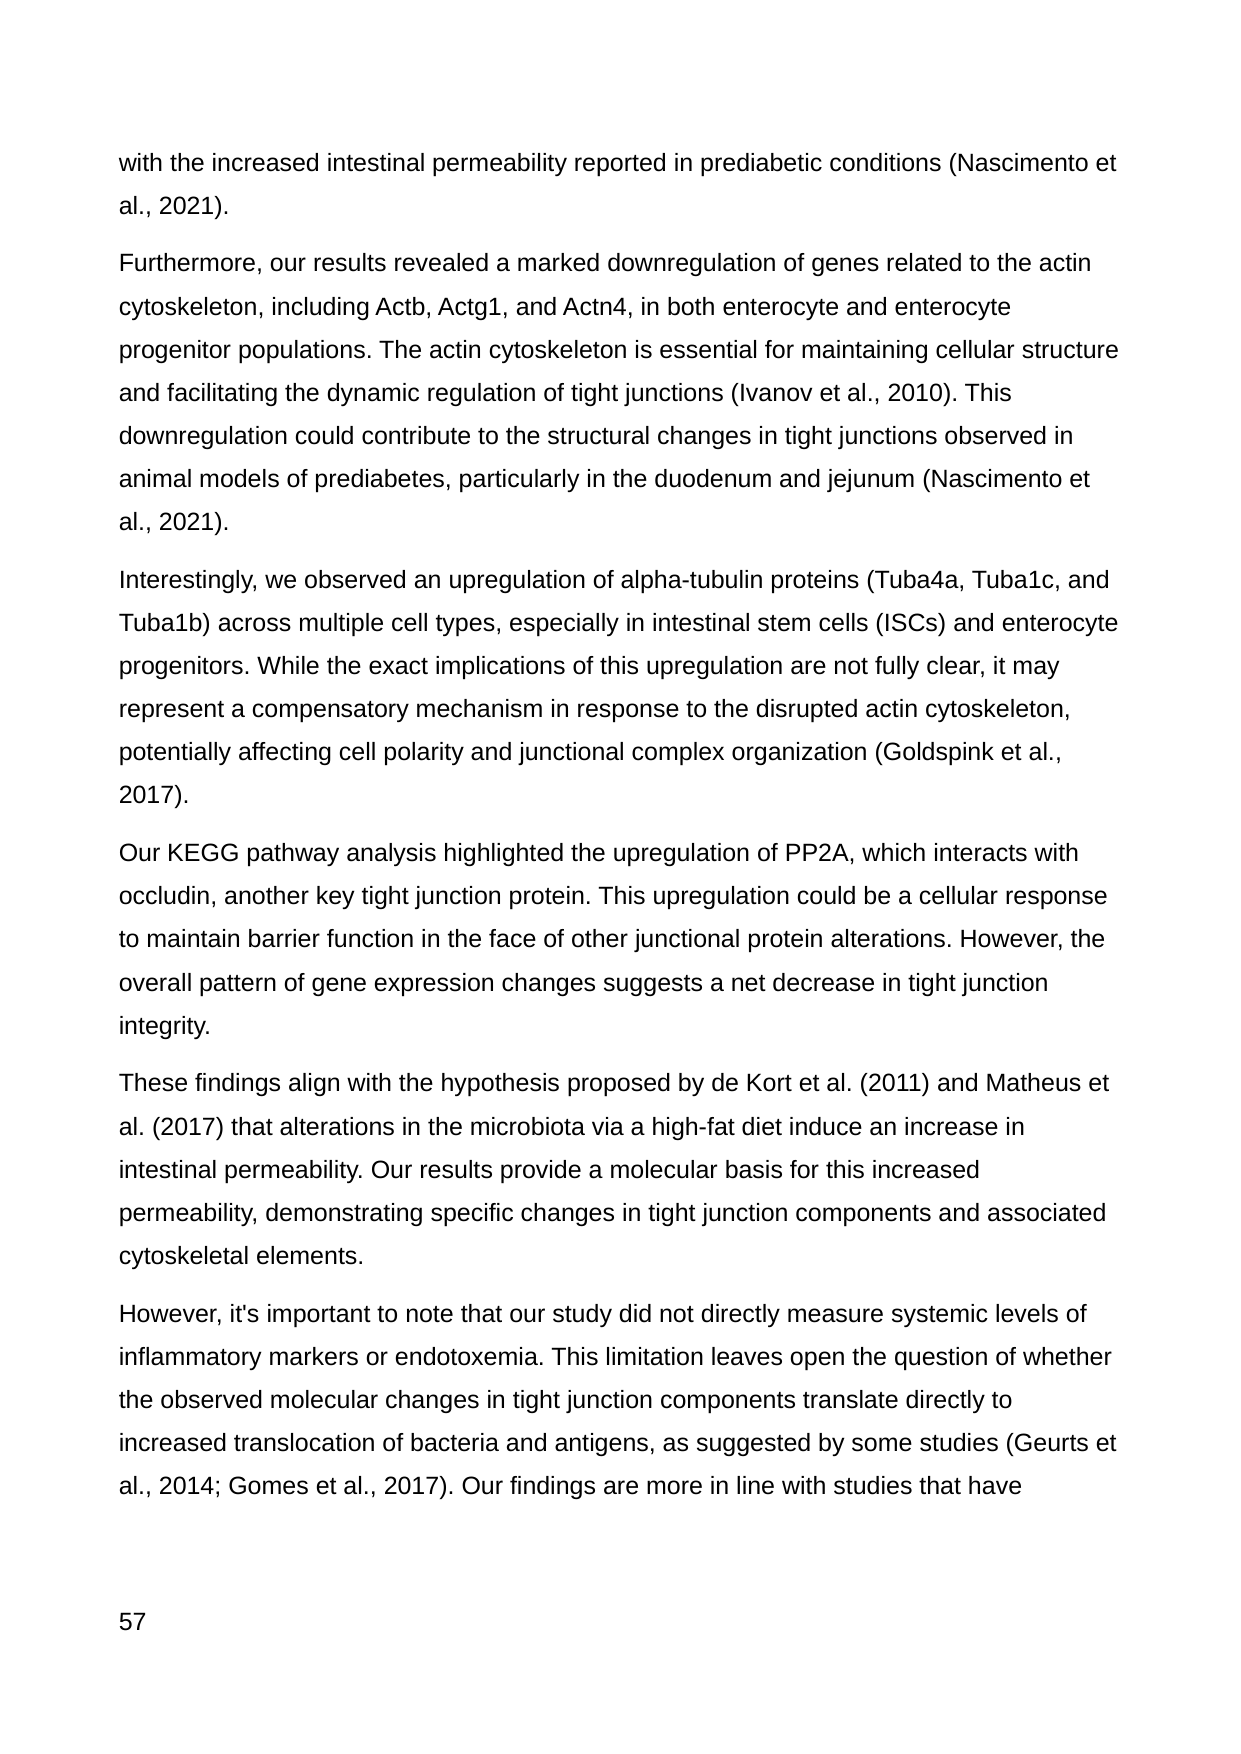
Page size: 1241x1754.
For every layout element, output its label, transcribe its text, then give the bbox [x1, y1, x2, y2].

text Furthermore, our results revealed a marked downregulation of genes related to the actin cytoskeleton, including Actb, Actg1, and Actn4, in both enterocyte and enterocyte progenitor populations. The actin cytoskeleton is essential for maintaining cellular structure and facilitating the dynamic regulation of tight junctions (Ivanov et al., 2010). This downregulation could contribute to the structural changes in tight junctions observed in animal models of prediabetes, particularly in the duodenum and jejunum (Nascimento et al., 2021). [118, 248, 1122, 536]
text Interestingly, we observed an upregulation of alpha-tubulin proteins (Tuba4a, Tuba1c, and Tuba1b) across multiple cell types, especially in intestinal stem cells (ISCs) and enterocyte progenitors. While the exact implications of this upregulation are not fully clear, it may represent a compensatory mechanism in response to the disrupted actin cytoskeleton, potentially affecting cell polarity and junctional complex organization (Goldspink et al., 2017). [118, 565, 1122, 809]
text These findings align with the hypothesis proposed by de Kort et al. (2011) and Matheus et al. (2017) that alterations in the microbiota via a high-fat diet induce an increase in intestinal permeability. Our results provide a molecular basis for this increased permeability, demonstrating specific changes in tight junction components and associated cytoskeletal elements. [118, 1068, 1122, 1270]
text However, it's important to note that our study did not directly measure systemic levels of inflammatory markers or endotoxemia. This limitation leaves open the question of whether the observed molecular changes in tight junction components translate directly to increased translocation of bacteria and antigens, as suggested by some studies (Geurts et al., 2014; Gomes et al., 2017). Our findings are more in line with studies that have [118, 1299, 1122, 1500]
text with the increased intestinal permeability reported in prediabetic conditions (Nascimento et al., 2021). [118, 148, 1122, 219]
text Our KEGG pathway analysis highlighted the upregulation of PP2A, which interacts with occludin, another key tight junction protein. This upregulation could be a cellular response to maintain barrier function in the face of other junctional protein alterations. However, the overall pattern of gene expression changes suggests a net decrease in tight junction integrity. [118, 838, 1122, 1039]
